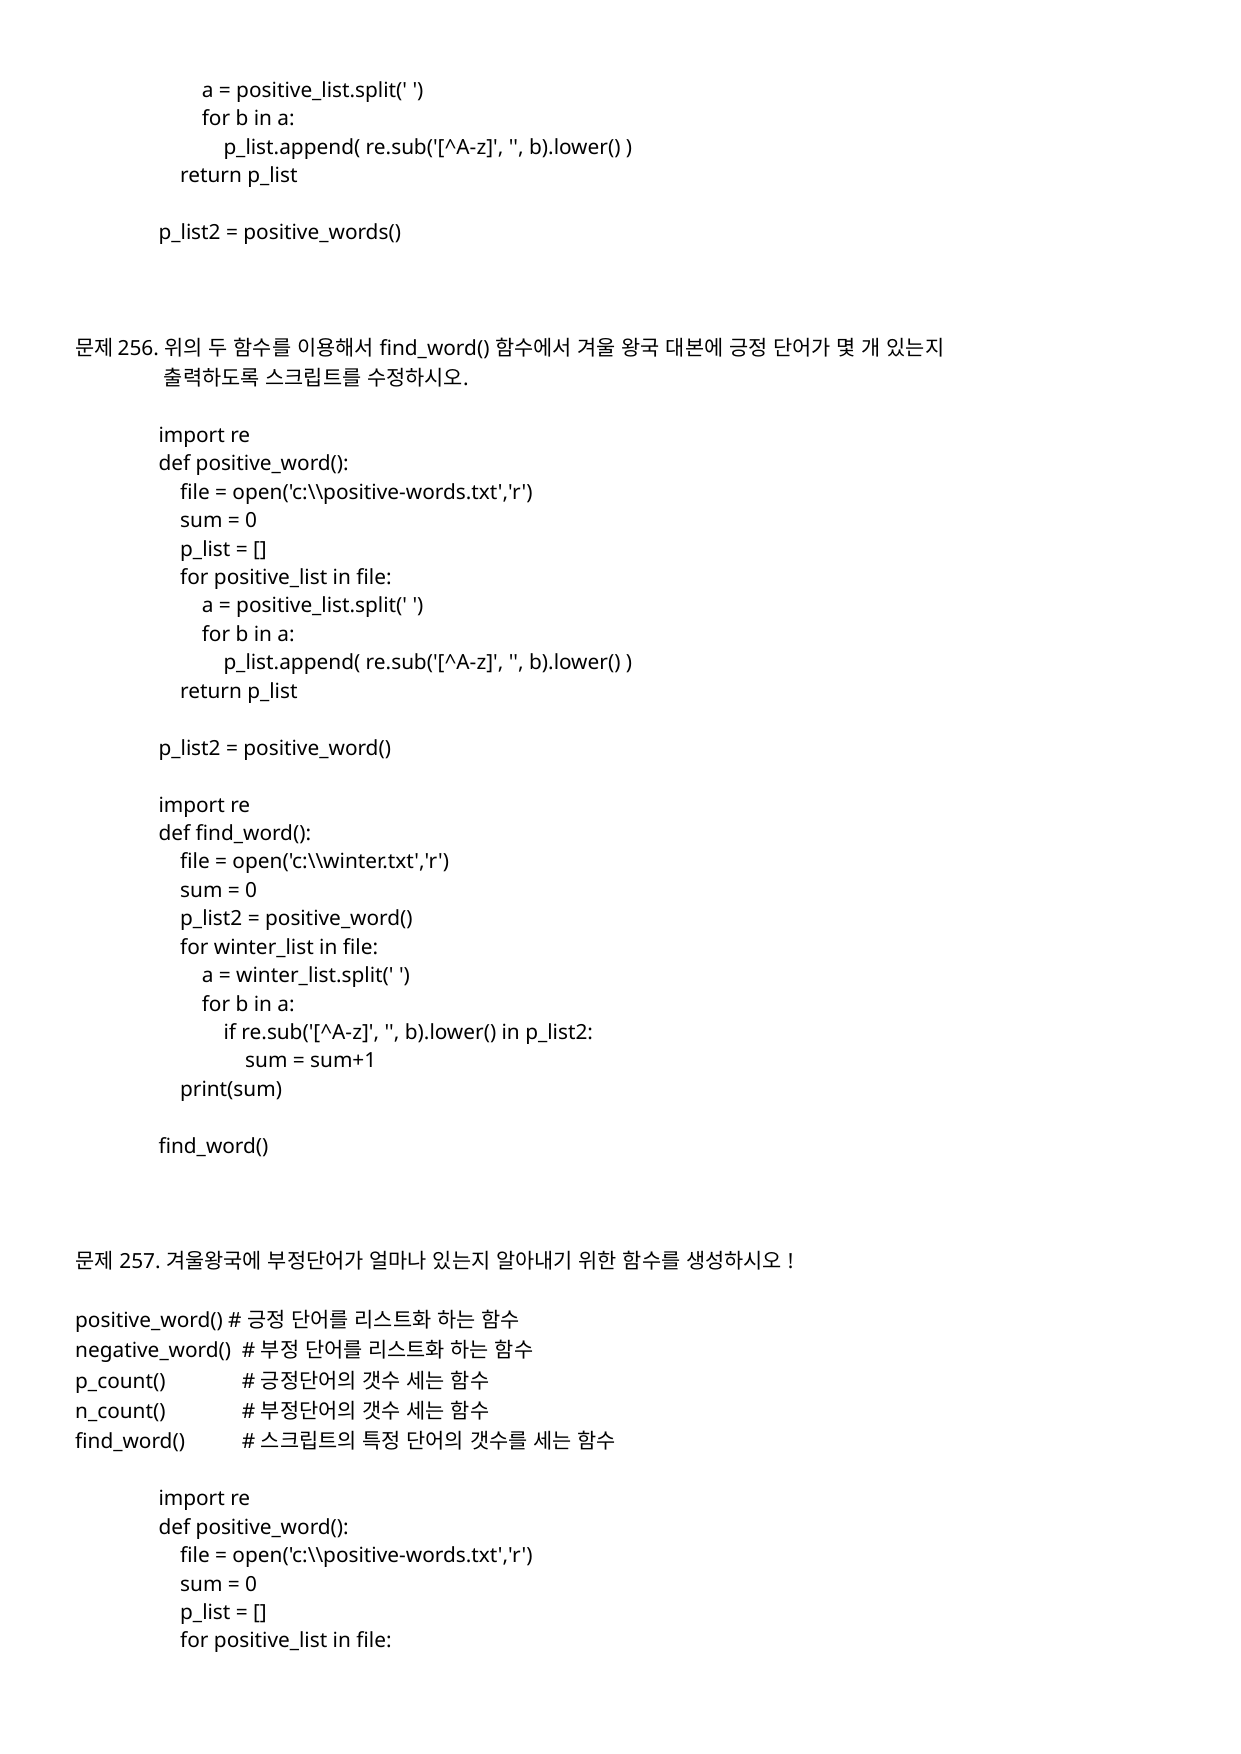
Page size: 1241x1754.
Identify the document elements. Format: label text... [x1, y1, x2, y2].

text sum = sum+1 [75, 1046, 1165, 1074]
text a = positive_list.split(' ') [75, 591, 1165, 619]
text for winter_list in file: [75, 932, 1165, 960]
text find_word() # 스크립트의 특정 단어의 갯수를 세는 함수 [75, 1425, 1165, 1455]
text file = open('c:\\positive-words.txt','r') [75, 477, 1165, 505]
text return p_list [75, 160, 1165, 189]
text sum = 0 [75, 1569, 1165, 1597]
text file = open('c:\\winter.txt','r') [75, 847, 1165, 875]
text a = positive_list.split(' ') [75, 75, 1165, 103]
text 출력하도록 스크립트를 수정하시오. [75, 361, 1165, 392]
text p_list.append( re.sub('[^A-z]', '', b).lower() ) [75, 647, 1165, 676]
text import re [75, 1483, 1165, 1512]
text for positive_list in file: [75, 1626, 1165, 1654]
text def positive_word(): [75, 448, 1165, 477]
text find_word() [75, 1131, 1165, 1159]
text p_count() # 긍정단어의 갯수 세는 함수 [75, 1364, 1165, 1394]
text for b in a: [75, 989, 1165, 1017]
text sum = 0 [75, 875, 1165, 903]
text a = winter_list.split(' ') [75, 960, 1165, 989]
text negative_word() # 부정 단어를 리스트화 하는 함수 [75, 1334, 1165, 1364]
text for positive_list in file: [75, 562, 1165, 591]
text 문제 257. 겨울왕국에 부정단어가 얼마나 있는지 알아내기 위한 함수를 생성하시오 ! [75, 1245, 1165, 1275]
text def find_word(): [75, 818, 1165, 847]
text import re [75, 420, 1165, 448]
text p_list = [] [75, 534, 1165, 562]
text print(sum) [75, 1074, 1165, 1102]
text return p_list [75, 676, 1165, 704]
text def positive_word(): [75, 1512, 1165, 1540]
text 문제256. 위의 두 함수를 이용해서 find_word() 함수에서 겨울 왕국 대본에 긍정 단어가 몇 개 있는지 [75, 331, 1165, 361]
text p_list2 = positive_words() [75, 217, 1165, 246]
text p_list = [] [75, 1597, 1165, 1626]
text sum = 0 [75, 505, 1165, 534]
text positive_word() # 긍정 단어를 리스트화 하는 함수 [75, 1303, 1165, 1334]
text p_list2 = positive_word() [75, 903, 1165, 932]
text for b in a: [75, 619, 1165, 647]
text file = open('c:\\positive-words.txt','r') [75, 1540, 1165, 1569]
text p_list.append( re.sub('[^A-z]', '', b).lower() ) [75, 132, 1165, 160]
text if re.sub('[^A-z]', '', b).lower() in p_list2: [75, 1017, 1165, 1046]
text p_list2 = positive_word() [75, 733, 1165, 761]
text n_count() # 부정단어의 갯수 세는 함수 [75, 1394, 1165, 1425]
text import re [75, 790, 1165, 818]
text for b in a: [75, 103, 1165, 132]
